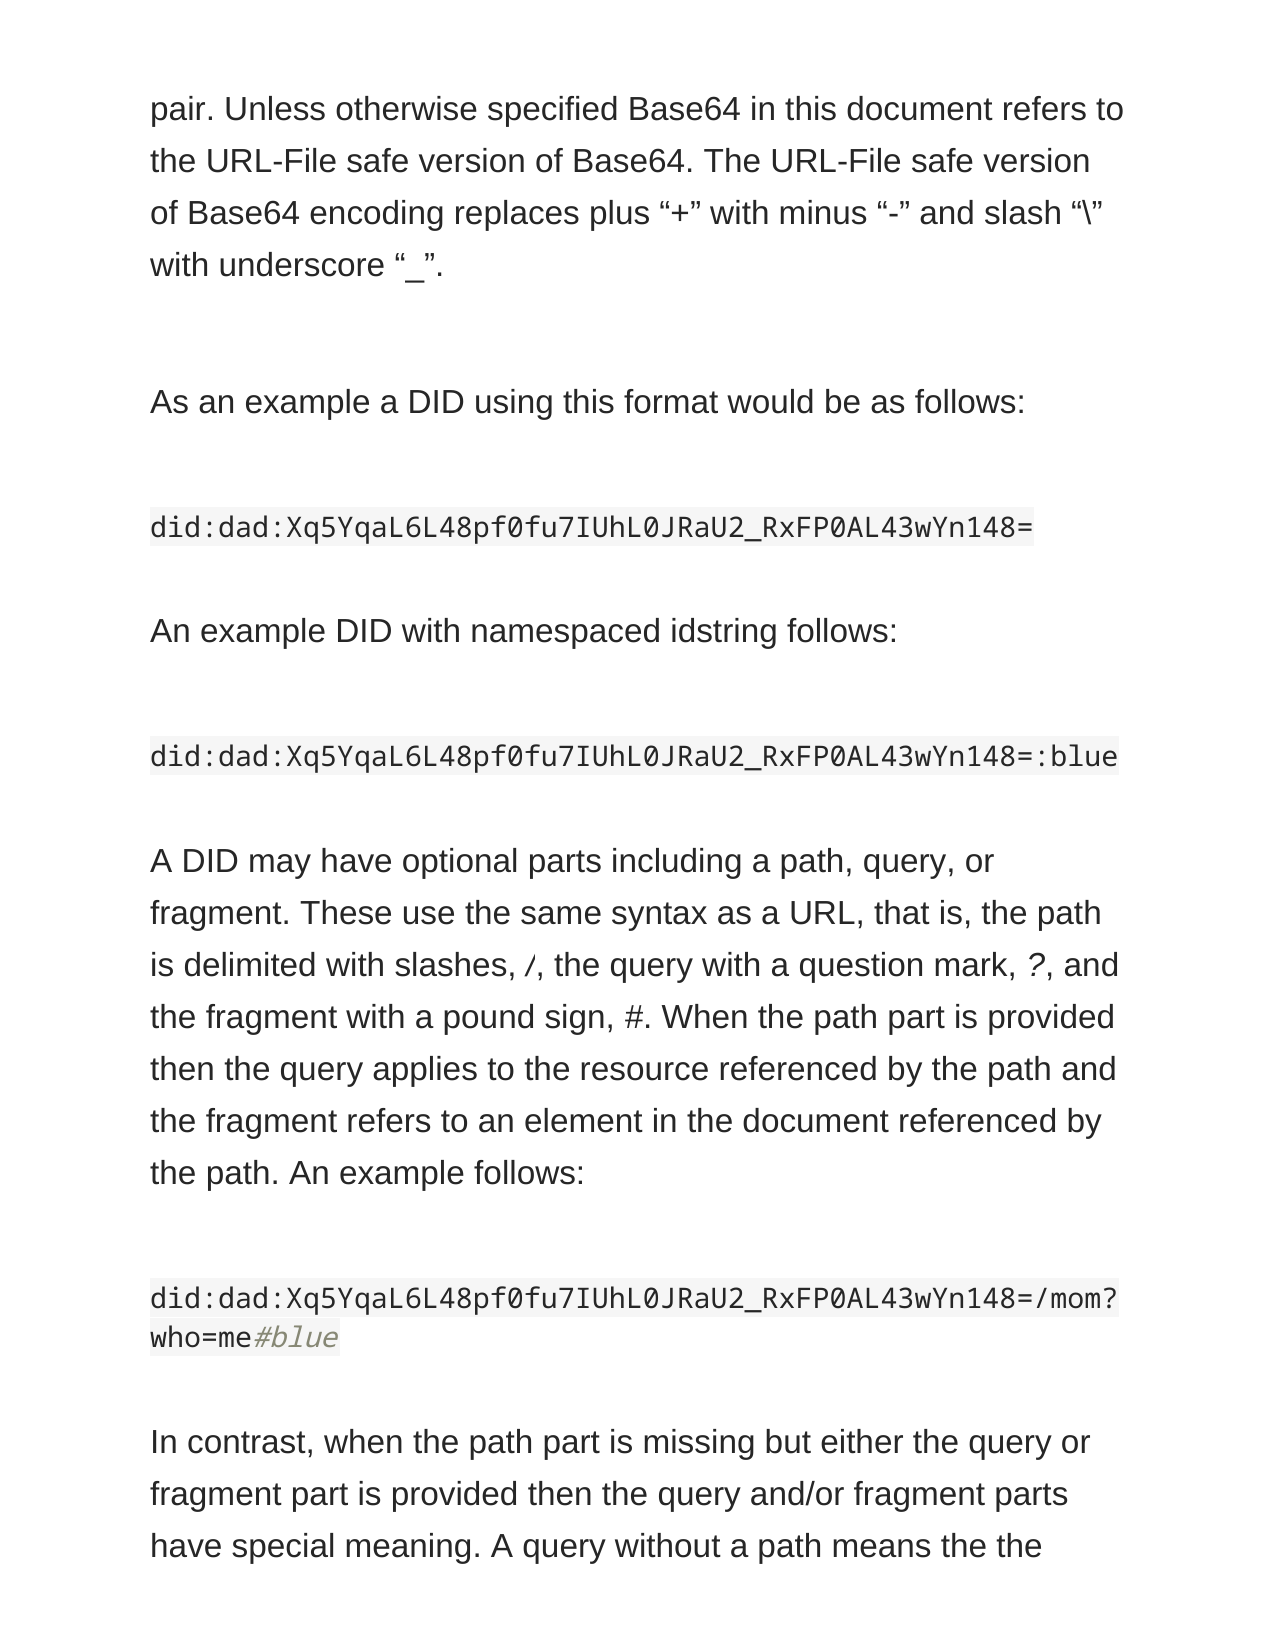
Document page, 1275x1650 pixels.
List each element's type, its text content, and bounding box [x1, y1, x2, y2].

text An example DID with namespaced idstring follows: [150, 598, 1125, 650]
text As an example a DID using this format would be as follows: [150, 369, 1125, 421]
text A DID may have optional parts including a path, query, or fragment. These use the same syntax as a URL, that is, the path is delimited with slashes, /, the query with a question mark, ?, and the fragment with a pound sign, #. When the path part is provided then the query applies to the resource referenced by the path and the fragment refers to an element in the document referenced by the path. An example follows: [150, 827, 1125, 1192]
text did:dad:Xq5YqaL6L48pf0fu7IUhL0JRaU2_RxFP0AL43wYn148=/mom?who=me#blue [150, 1277, 1125, 1356]
text pair. Unless otherwise specified Base64 in this document refers to the URL-File safe version of Base64. The URL-File safe version of Base64 encoding replaces plus “+” with minus “-” and slash “\” with underscore “_”. [150, 75, 1125, 283]
text In contrast, when the path part is missing but either the query or fragment part is provided then the query and/or fragment parts have special meaning. A query without a path means the the [150, 1408, 1125, 1564]
text did:dad:Xq5YqaL6L48pf0fu7IUhL0JRaU2_RxFP0AL43wYn148= [150, 506, 1125, 546]
text did:dad:Xq5YqaL6L48pf0fu7IUhL0JRaU2_RxFP0AL43wYn148=:blue [150, 735, 1125, 775]
